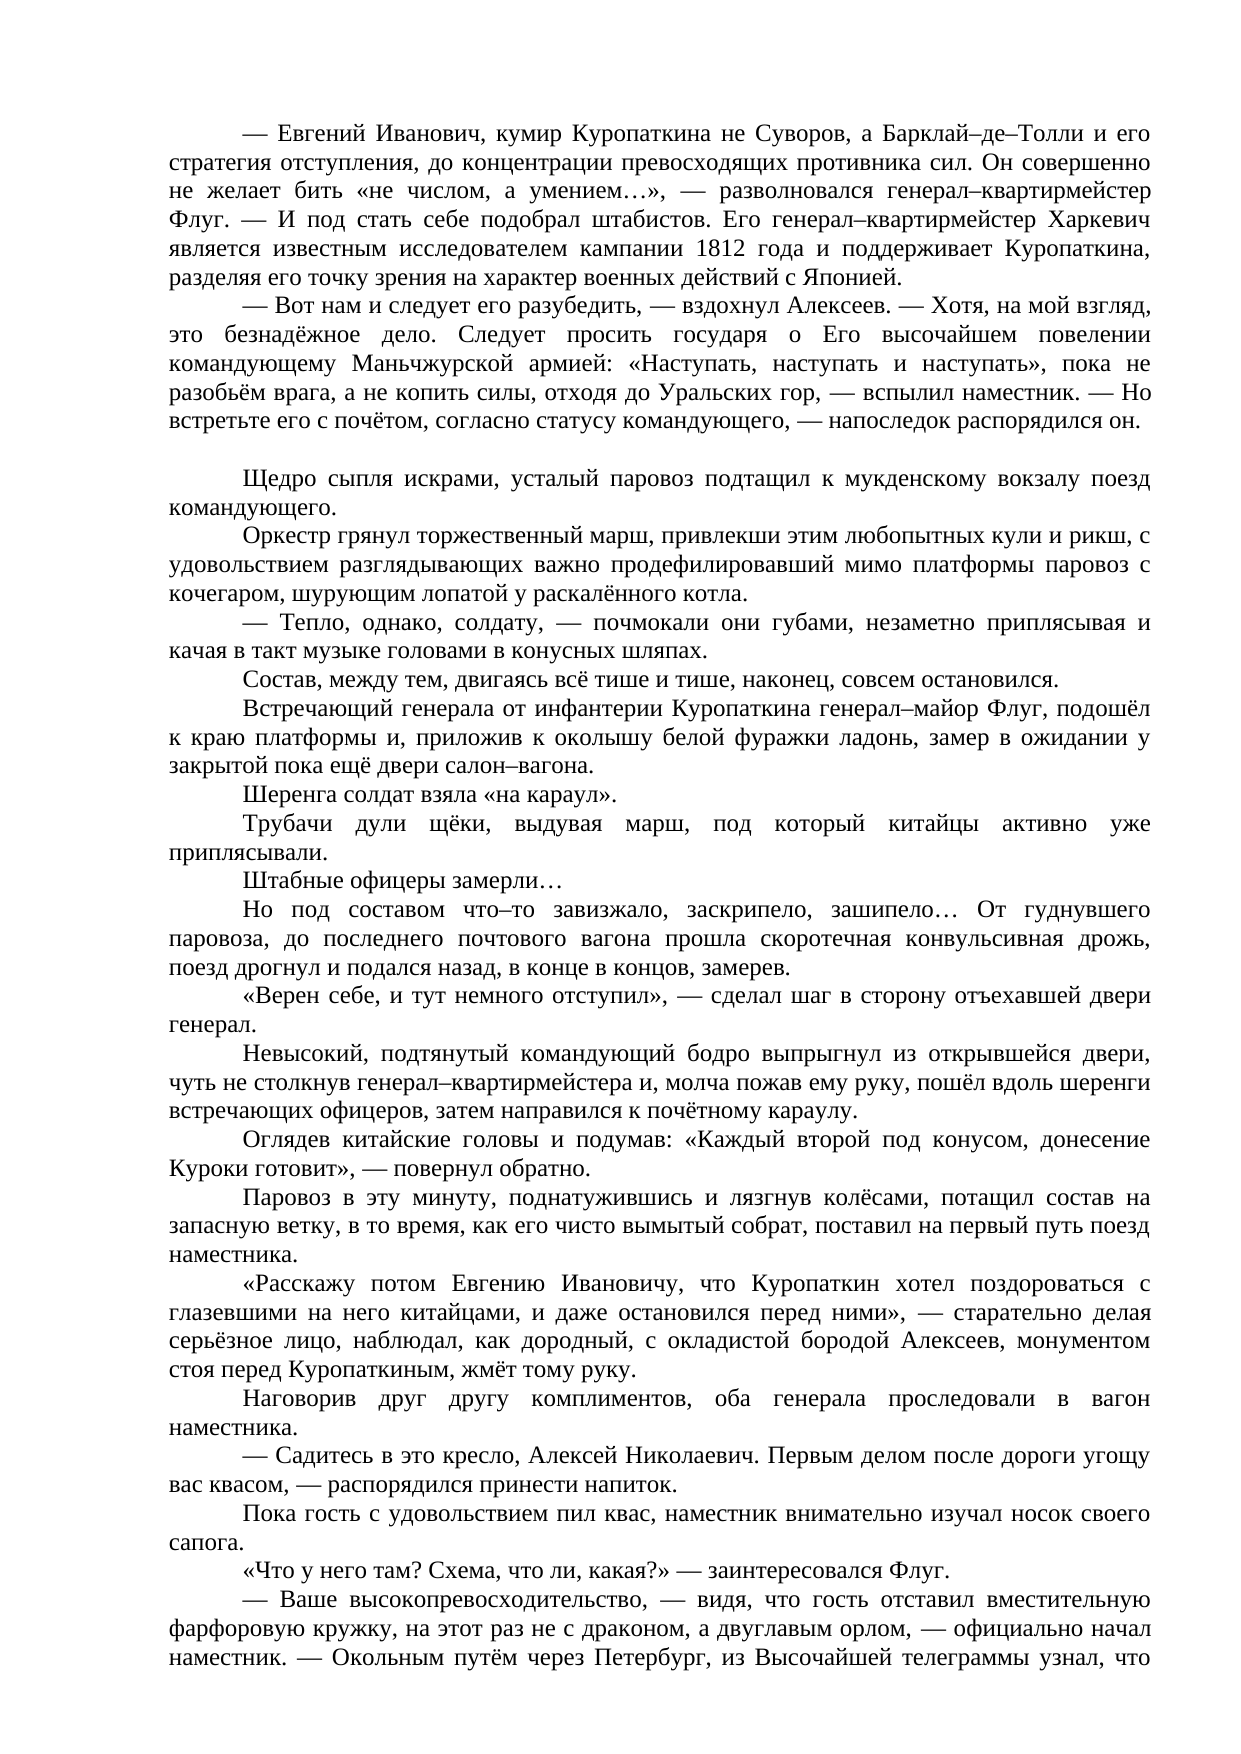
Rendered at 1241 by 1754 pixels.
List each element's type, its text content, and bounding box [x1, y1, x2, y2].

text Паровоз в эту минуту, поднатужившись и лязгнув колёсами, потащил состав на запасную ветку, в то время, как его чисто вымытый собрат, поставил на первый путь поезд наместника. [169, 1182, 1152, 1268]
text — Ваше высокопревосходительство, — видя, что гость отставил вместительную фарфоровую кружку, на этот раз не с драконом, а двуглавым орлом, — официально начал наместник. — Окольным путём через Петербург, из Высочайшей телеграммы узнал, что [169, 1584, 1152, 1671]
text — Вот нам и следует его разубедить, — вздохнул Алексеев. — Хотя, на мой взгляд, это безнадёжное дело. Следует просить государя о Его высочайшем повелении командующему Маньчжурской армией: «Наступать, наступать и наступать», пока не разобьём врага, а не копить силы, отходя до Уральских гор, — вспылил наместник. — Но встретьте его с почётом, согласно статусу командующего, — напоследок распорядился он. [169, 291, 1152, 434]
text Состав, между тем, двигаясь всё тише и тише, наконец, совсем остановился. [169, 664, 1152, 693]
text — Евгений Иванович, кумир Куропаткина не Суворов, а Барклай–де–Толли и его стратегия отступления, до концентрации превосходящих противника сил. Он совершенно не желает бить «не числом, а умением…», — разволновался генерал–квартирмейстер Флуг. — И под стать себе подобрал штабистов. Его генерал–квартирмейстер Харкевич является известным исследователем кампании 1812 года и поддерживает Куропаткина, разделяя его точку зрения на характер военных действий с Японией. [169, 118, 1152, 291]
text Невысокий, подтянутый командующий бодро выпрыгнул из открывшейся двери, чуть не столкнув генерал–квартирмейстера и, молча пожав ему руку, пошёл вдоль шеренги встречающих офицеров, затем направился к почётному караулу. [169, 1038, 1152, 1124]
text Оглядев китайские головы и подумав: «Каждый второй под конусом, донесение Куроки готовит», — повернул обратно. [169, 1124, 1152, 1182]
text Наговорив друг другу комплиментов, оба генерала проследовали в вагон наместника. [169, 1383, 1152, 1441]
text «Что у него там? Схема, что ли, какая?» — заинтересовался Флуг. [169, 1556, 1152, 1584]
text «Верен себе, и тут немного отступил», — сделал шаг в сторону отъехавшей двери генерал. [169, 981, 1152, 1038]
text Трубачи дули щёки, выдувая марш, под который китайцы активно уже приплясывали. [169, 808, 1152, 866]
text Пока гость с удовольствием пил квас, наместник внимательно изучал носок своего сапога. [169, 1498, 1152, 1556]
text Штабные офицеры замерли… [169, 866, 1152, 894]
text Шеренга солдат взяла «на караул». [169, 779, 1152, 808]
text «Расскажу потом Евгению Ивановичу, что Куропаткин хотел поздороваться с глазевшими на него китайцами, и даже остановился перед ними», — старательно делая серьёзное лицо, наблюдал, как дородный, с окладистой бородой Алексеев, монументом стоя перед Куропаткиным, жмёт тому руку. [169, 1268, 1152, 1383]
text Оркестр грянул торжественный марш, привлекши этим любопытных кули и рикш, с удовольствием разглядывающих важно продефилировавший мимо платформы паровоз с кочегаром, шурующим лопатой у раскалённого котла. [169, 521, 1152, 607]
text Но под составом что–то завизжало, заскрипело, зашипело… От гуднувшего паровоза, до последнего почтового вагона прошла скоротечная конвульсивная дрожь, поезд дрогнул и подался назад, в конце в концов, замерев. [169, 894, 1152, 981]
text Щедро сыпля искрами, усталый паровоз подтащил к мукденскому вокзалу поезд командующего. [169, 463, 1152, 521]
text — Тепло, однако, солдату, — почмокали они губами, незаметно приплясывая и качая в такт музыке головами в конусных шляпах. [169, 607, 1152, 664]
text Встречающий генерала от инфантерии Куропаткина генерал–майор Флуг, подошёл к краю платформы и, приложив к околышу белой фуражки ладонь, замер в ожидании у закрытой пока ещё двери салон–вагона. [169, 693, 1152, 779]
text — Садитесь в это кресло, Алексей Николаевич. Первым делом после дороги угощу вас квасом, — распорядился принести напиток. [169, 1441, 1152, 1498]
